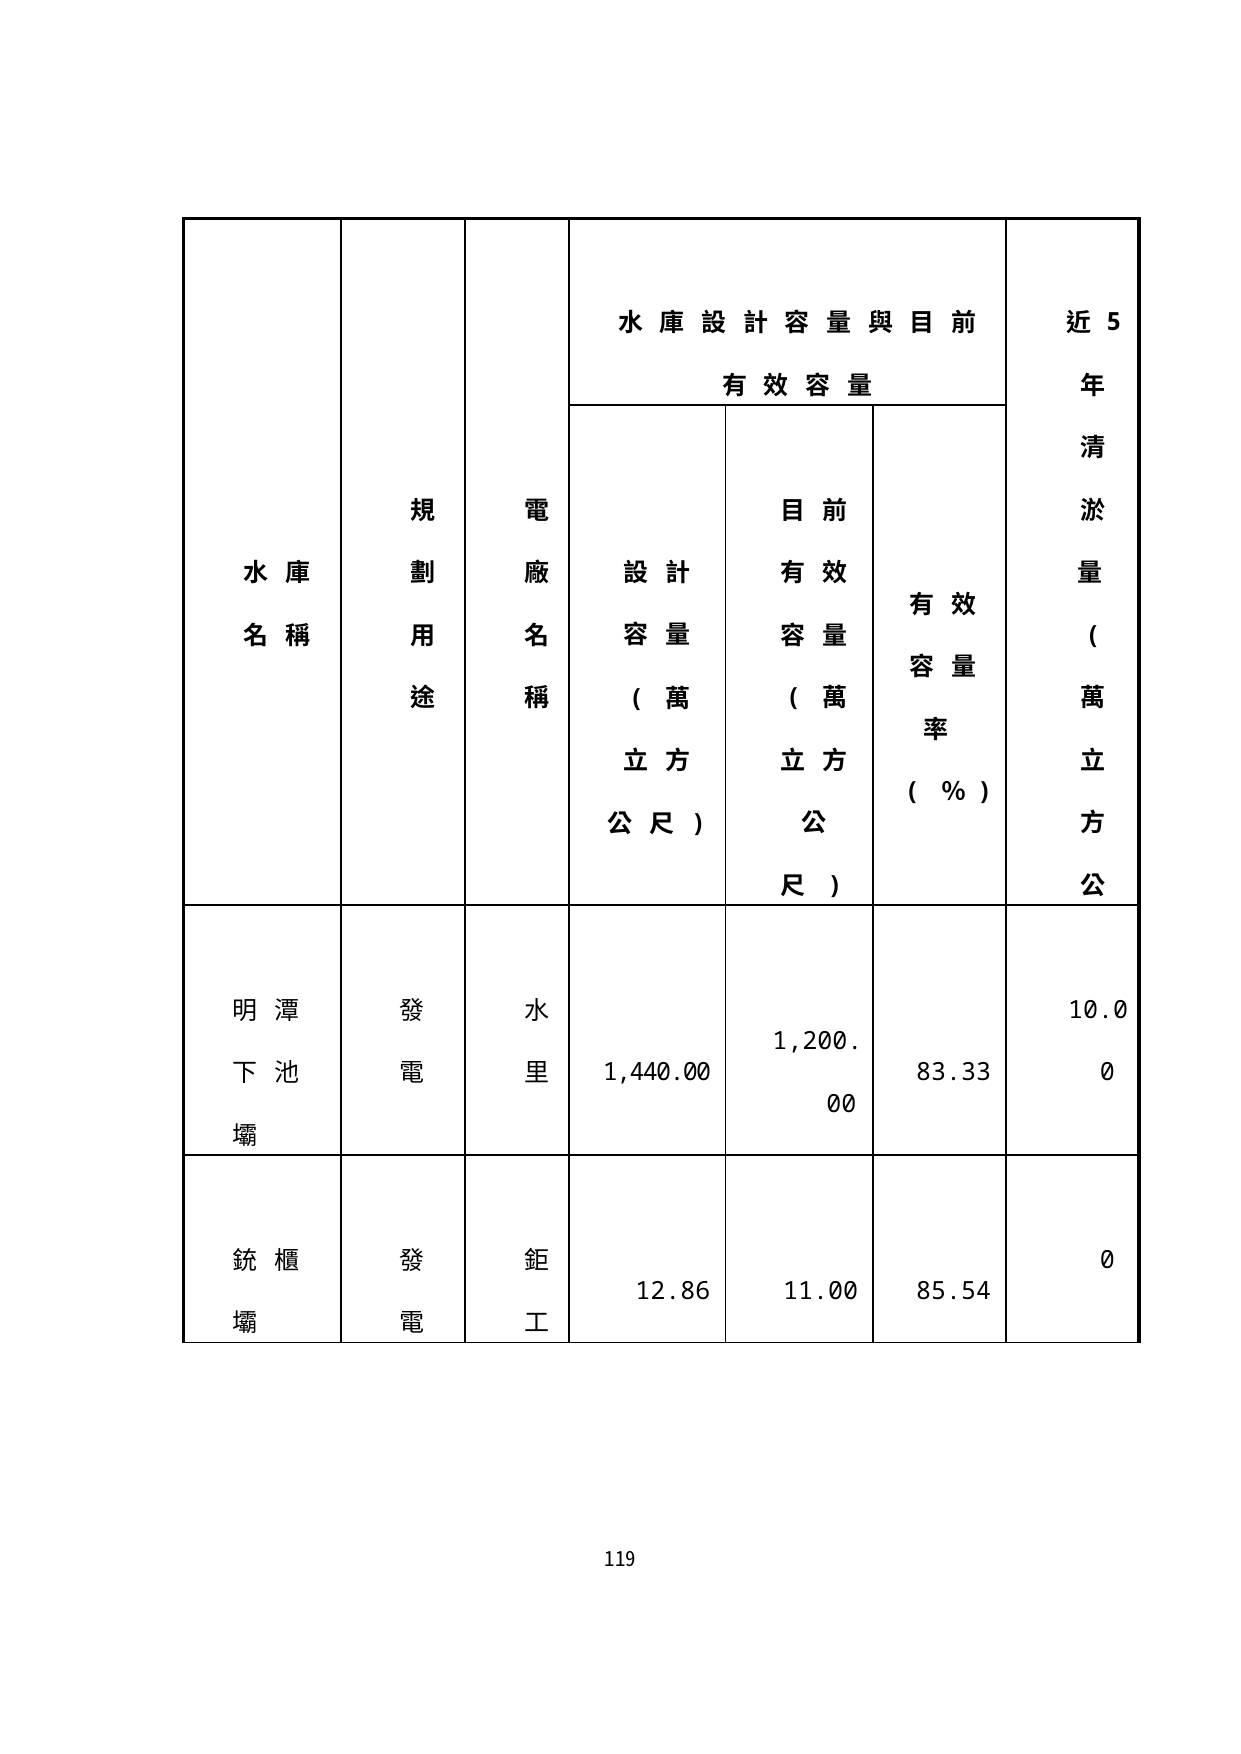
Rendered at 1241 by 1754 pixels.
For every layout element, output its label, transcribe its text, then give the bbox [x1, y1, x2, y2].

table_cell 銃櫃壩 [185, 1156, 340, 1342]
table_cell 0 [1007, 1156, 1137, 1342]
table_cell 水里 [466, 906, 568, 1154]
table_cell 目前有效容量(萬立方公尺) [726, 406, 872, 904]
table_cell 10.00 [1007, 906, 1137, 1154]
table_cell 12.86 [570, 1156, 725, 1342]
table_header 近5年清淤量(萬立方公尺) [1007, 220, 1137, 904]
table_cell 11.00 [726, 1156, 872, 1342]
table_cell 有效容量率(％) [874, 406, 1005, 904]
table_header 電廠 名稱 [466, 220, 568, 904]
table_cell 83.33 [874, 906, 1005, 1154]
table_cell 發電 [342, 906, 464, 1154]
table_cell 鉅工 [466, 1156, 568, 1342]
table_cell 明潭下池壩 [185, 906, 340, 1154]
table_header 水庫名稱 [185, 220, 340, 904]
table_cell 85.54 [874, 1156, 1005, 1342]
table_cell 1,200.00 [726, 906, 872, 1154]
table_header 水庫設計容量與目前有效容量 [570, 220, 1005, 404]
table_cell 發電 [342, 1156, 464, 1342]
table_cell 1,440.00 [570, 906, 725, 1154]
table_cell 設計容量 (萬立方公尺) [570, 406, 725, 904]
table_header 規劃用途 [342, 220, 464, 904]
